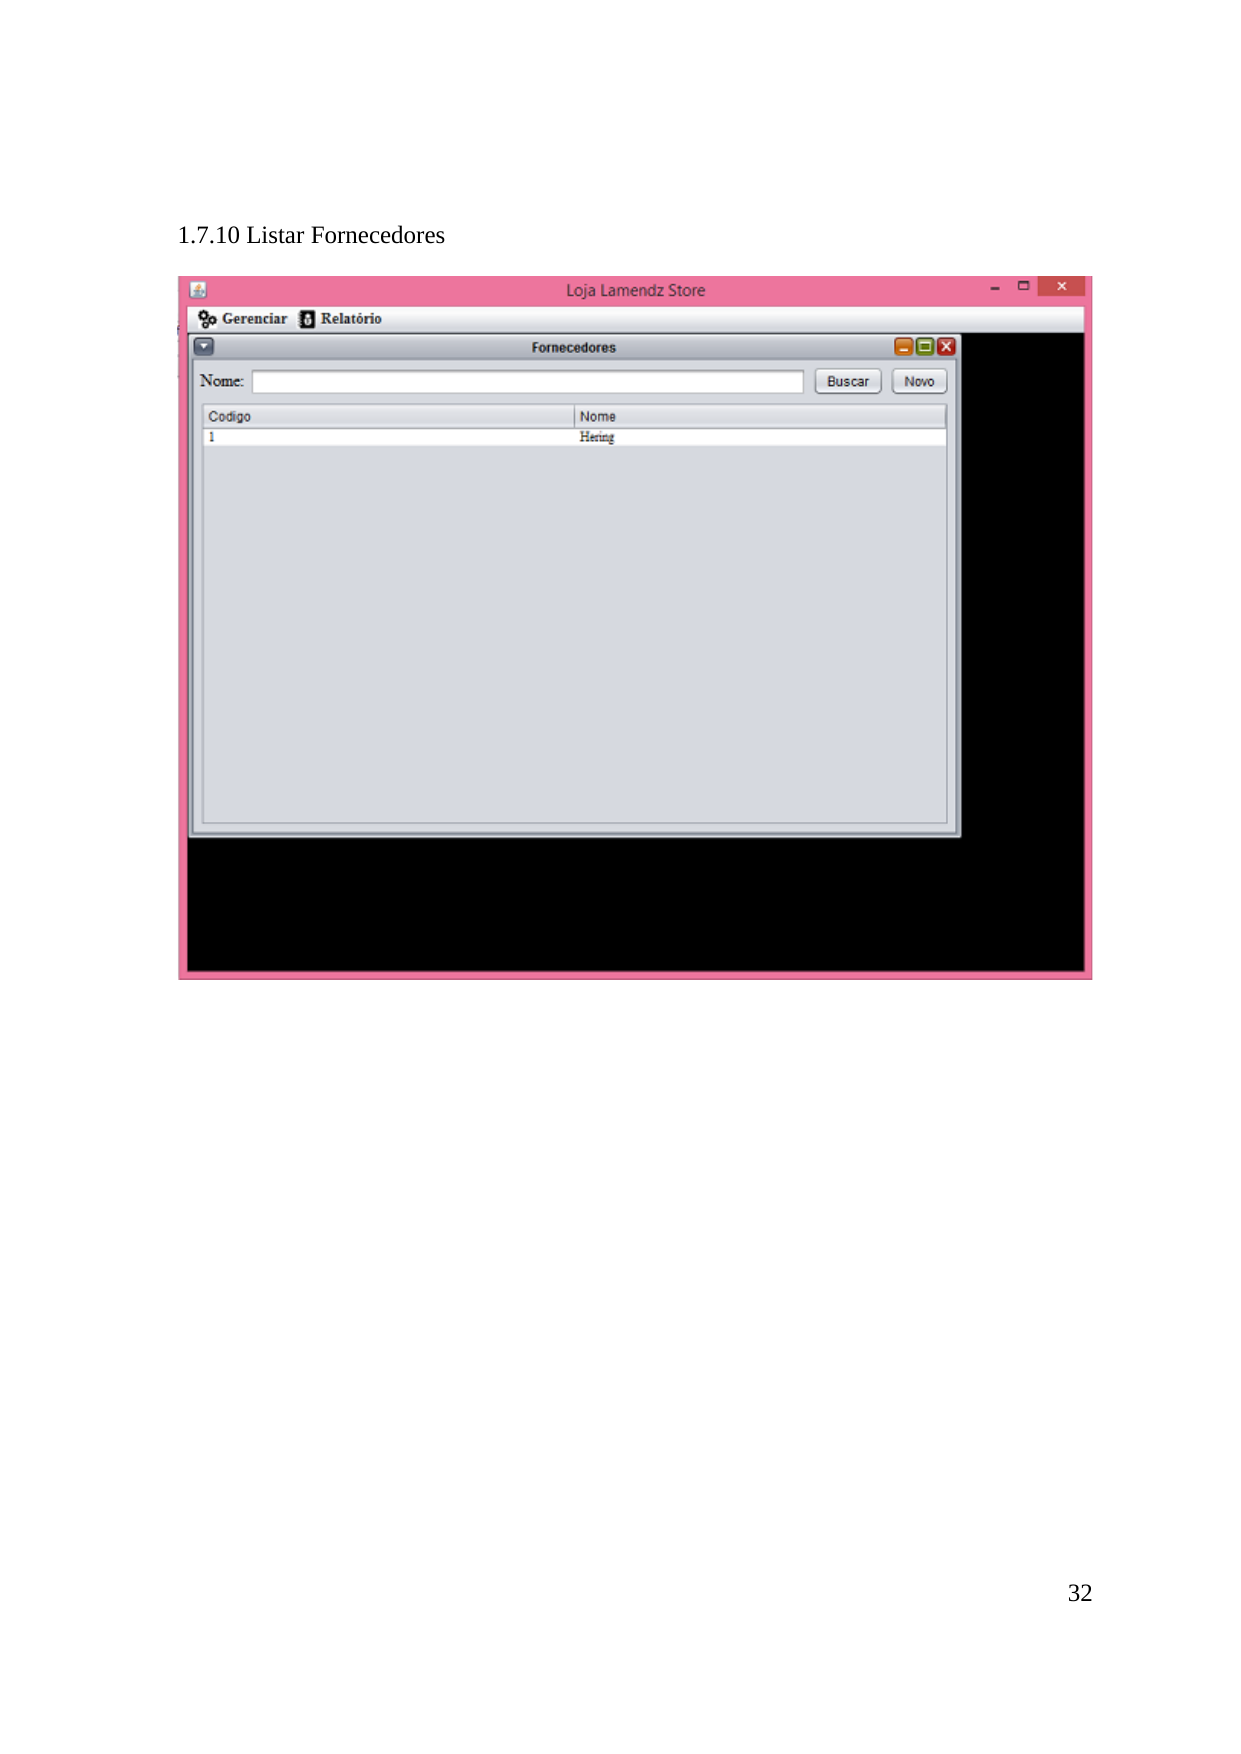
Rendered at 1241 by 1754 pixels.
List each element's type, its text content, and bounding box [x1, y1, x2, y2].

picture [177, 276, 1093, 980]
subtitle 1.7.10 Listar Fornecedores [177, 220, 1093, 249]
